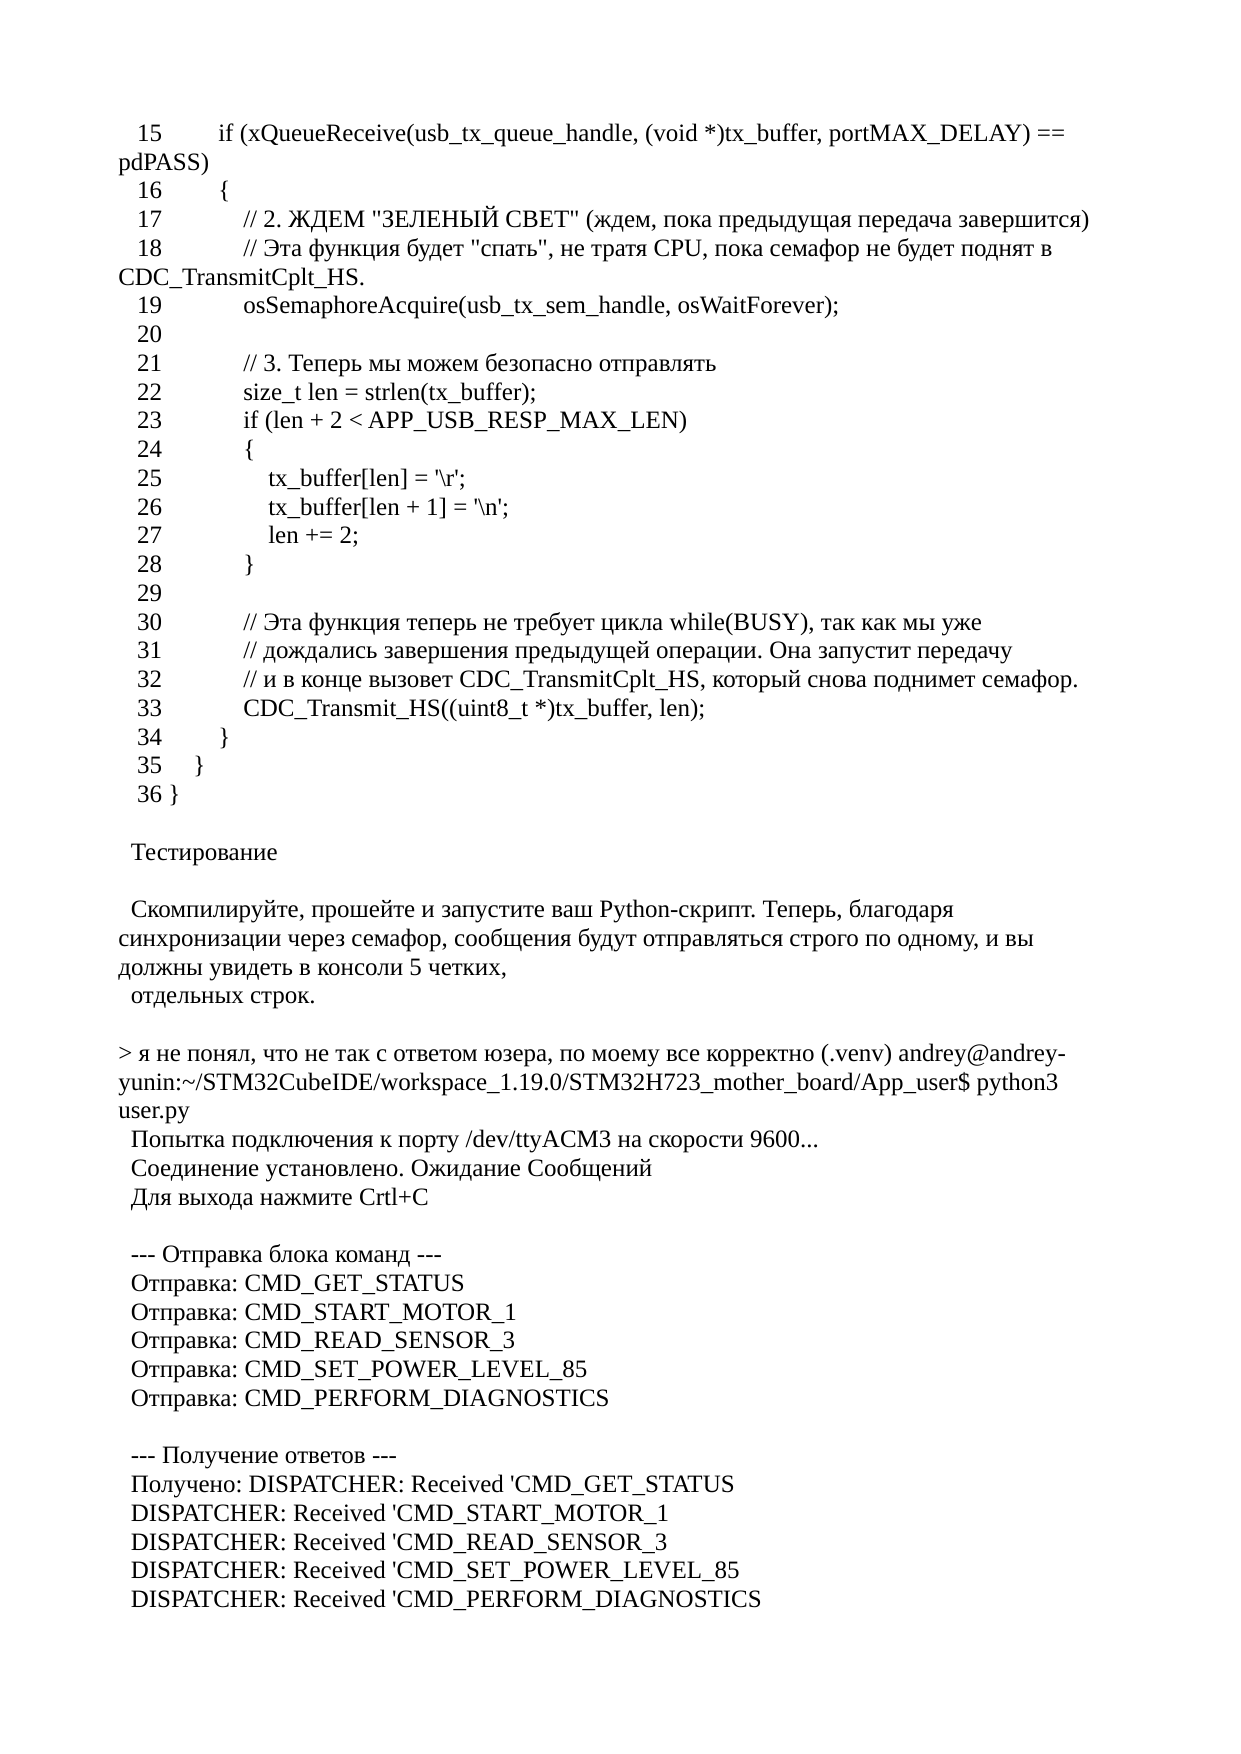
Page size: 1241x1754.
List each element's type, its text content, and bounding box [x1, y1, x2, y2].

text 33 CDC_Transmit_HS((uint8_t *)tx_buffer, len); [118, 693, 1122, 722]
text отдельных строк. [118, 981, 1122, 1009]
text Отправка: CMD_READ_SENSOR_3 [118, 1326, 1122, 1354]
text 36 } [118, 779, 1122, 808]
text 30 // Эта функция теперь не требует цикла while(BUSY), так как мы уже [118, 607, 1122, 636]
text 34 } [118, 722, 1122, 751]
text 29 [118, 578, 1122, 607]
text 21 // 3. Теперь мы можем безопасно отправлять [118, 348, 1122, 377]
text Отправка: CMD_START_MOTOR_1 [118, 1297, 1122, 1326]
text DISPATCHER: Received 'CMD_READ_SENSOR_3 [118, 1527, 1122, 1556]
text 15 if (xQueueReceive(usb_tx_queue_handle, (void *)tx_buffer, portMAX_DELAY) == pdPASS) [118, 118, 1122, 176]
text 26 tx_buffer[len + 1] = '\n'; [118, 492, 1122, 521]
text --- Отправка блока команд --- [118, 1239, 1122, 1268]
text 28 } [118, 549, 1122, 578]
text 27 len += 2; [118, 521, 1122, 549]
text Отправка: CMD_GET_STATUS [118, 1268, 1122, 1297]
text 23 if (len + 2 < APP_USB_RESP_MAX_LEN) [118, 406, 1122, 434]
text 31 // дождались завершения предыдущей операции. Она запустит передачу [118, 636, 1122, 664]
text Получено: DISPATCHER: Received 'CMD_GET_STATUS [118, 1469, 1122, 1498]
text > я не понял, что не так с ответом юзера, по моему все корректно (.venv) andrey@andrey-yunin:~/STM32CubeIDE/workspace_1.19.0/STM32H723_mother_board/App_user$ python3 user.py [118, 1038, 1122, 1124]
text Тестирование [118, 837, 1122, 866]
text Отправка: CMD_PERFORM_DIAGNOSTICS [118, 1383, 1122, 1412]
text 32 // и в конце вызовет CDC_TransmitCplt_HS, который снова поднимет семафор. [118, 664, 1122, 693]
text Отправка: CMD_SET_POWER_LEVEL_85 [118, 1354, 1122, 1383]
text 20 [118, 319, 1122, 348]
text 35 } [118, 751, 1122, 779]
text 22 size_t len = strlen(tx_buffer); [118, 377, 1122, 406]
text DISPATCHER: Received 'CMD_PERFORM_DIAGNOSTICS [118, 1584, 1122, 1613]
text DISPATCHER: Received 'CMD_START_MOTOR_1 [118, 1498, 1122, 1527]
text Для выхода нажмите Сrtl+С [118, 1182, 1122, 1211]
text 19 osSemaphoreAcquire(usb_tx_sem_handle, osWaitForever); [118, 291, 1122, 319]
text --- Получение ответов --- [118, 1441, 1122, 1469]
text Соединение установлено. Ожидание Сообщений [118, 1153, 1122, 1182]
text 16 { [118, 176, 1122, 204]
text 17 // 2. ЖДЕМ "ЗЕЛЕНЫЙ СВЕТ" (ждем, пока предыдущая передача завершится) [118, 204, 1122, 233]
text 25 tx_buffer[len] = '\r'; [118, 463, 1122, 492]
text DISPATCHER: Received 'CMD_SET_POWER_LEVEL_85 [118, 1556, 1122, 1584]
text 24 { [118, 434, 1122, 463]
text Попытка подключения к порту /dev/ttyACM3 на скорости 9600... [118, 1124, 1122, 1153]
text 18 // Эта функция будет "спать", не тратя CPU, пока семафор не будет поднят в CDC_TransmitCplt_HS. [118, 233, 1122, 291]
text Скомпилируйте, прошейте и запустите ваш Python-скрипт. Теперь, благодаря синхронизации через семафор, сообщения будут отправляться строго по одному, и вы должны увидеть в консоли 5 четких, [118, 894, 1122, 981]
